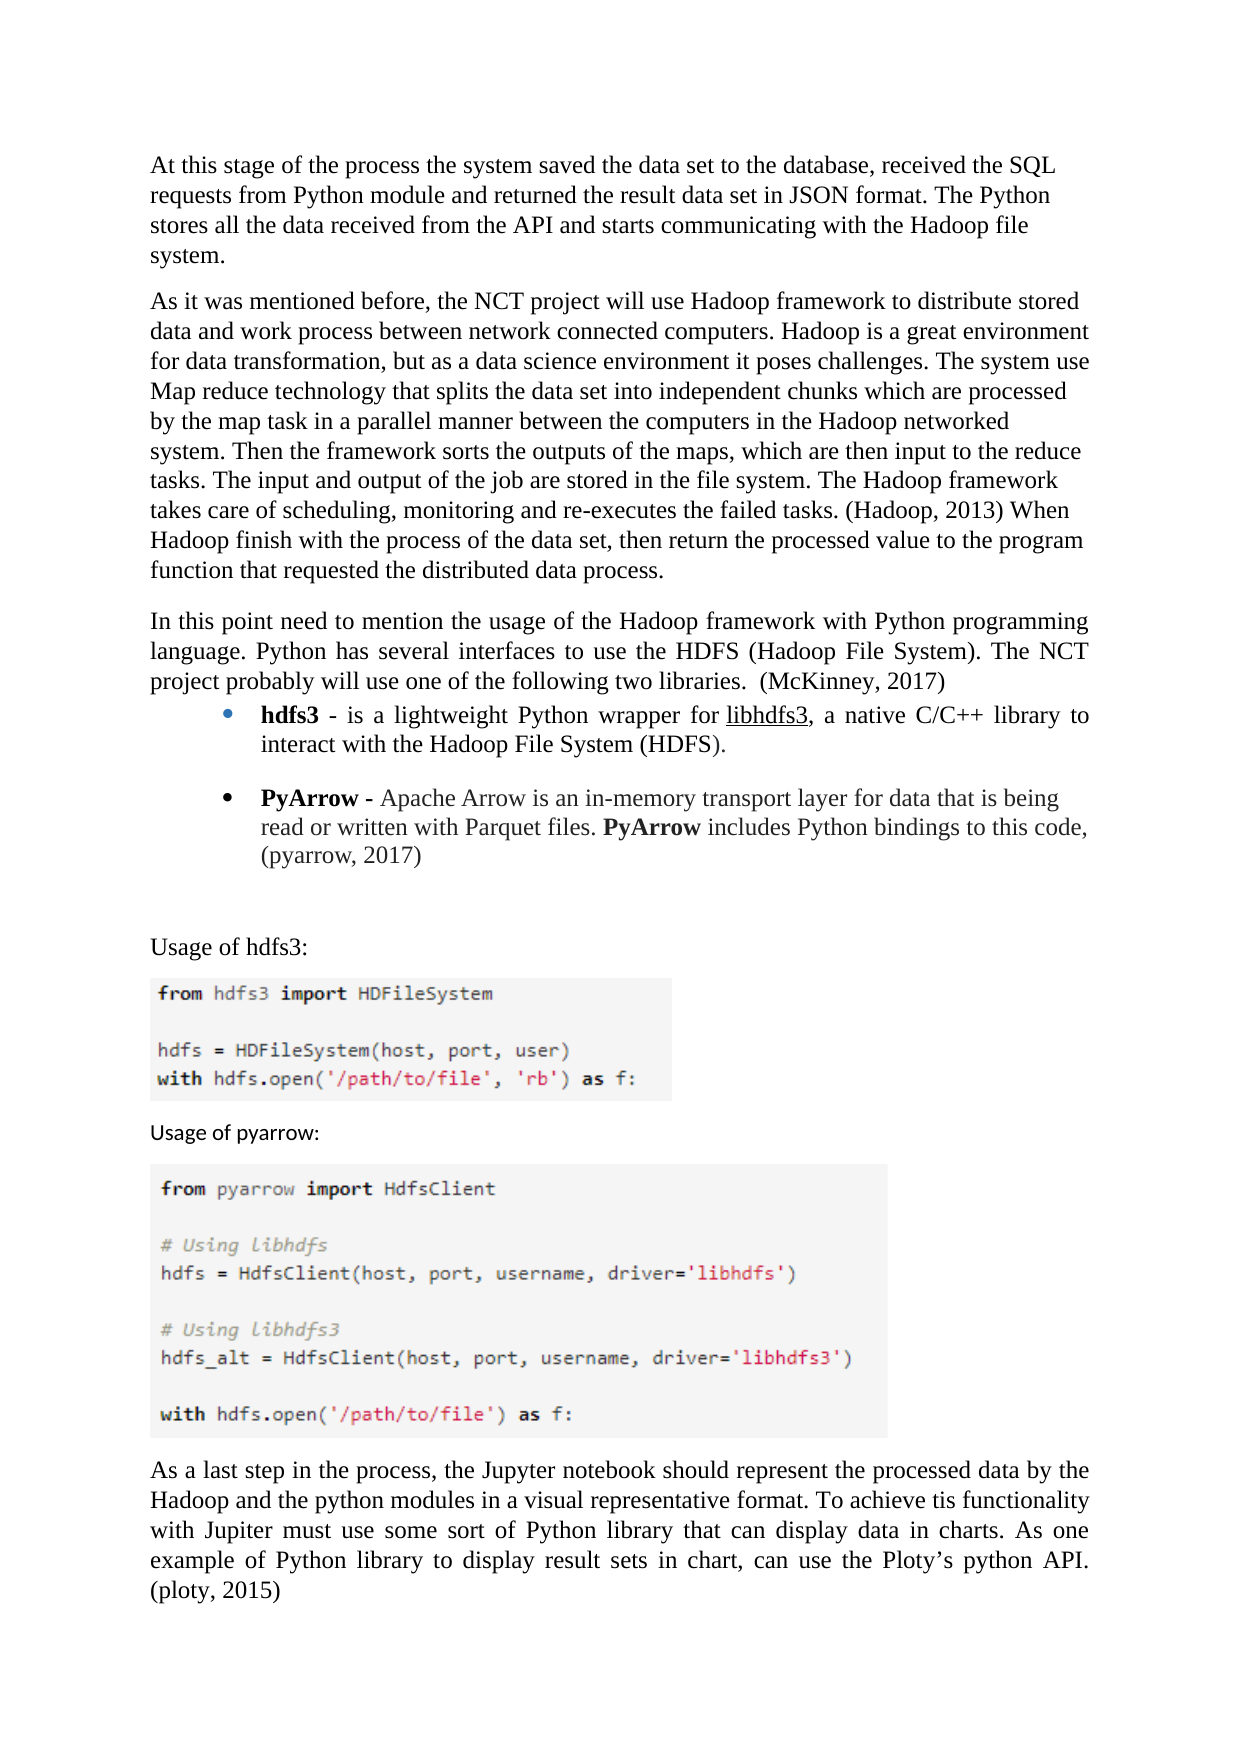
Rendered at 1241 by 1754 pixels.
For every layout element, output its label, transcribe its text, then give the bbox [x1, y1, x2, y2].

text As it was mentioned before, the NCT project will use Hadoop framework to distribute stored data and work process between network connected computers. Hadoop is a great environment for data transformation, but as a data science environment it poses challenges. The system use Map reduce technology that splits the data set into independent chunks which are processed by the map task in a parallel manner between the computers in the Hadoop networked system. Then the framework sorts the outputs of the maps, which are then input to the reduce tasks. The input and output of the job are stored in the file system. The Hadoop framework takes care of scheduling, monitoring and re-executes the failed tasks. (Hadoop, 2013) When Hadoop finish with the process of the data set, then return the processed value to the program function that requested the distributed data process. [150, 286, 1090, 584]
text Usage of hdfs3: [150, 932, 1090, 961]
subtitle hdfs3 - is a lightweight Python wrapper for libhdfs3, a native C/C++ library to interact with the Hadoop File System (HDFS). [223, 700, 1090, 758]
list PyArrow - Apache Arrow is an in-memory transport layer for data that is being read or written with Parquet files. PyArrow includes Python bindings to this code, (pyarrow, 2017) [223, 783, 1090, 869]
text As a last step in the process, the Jupyter notebook should represent the processed data by the Hadoop and the python modules in a visual representative format. To achieve tis functionality with Jupiter must use some sort of Python library that can display data in charts. As one example of Python library to display result sets in chart, can use the Ploty’s python API. (ploty, 2015) [150, 1455, 1090, 1604]
text At this stage of the process the system saved the data set to the database, received the SQL requests from Python module and returned the result data set in JSON format. The Python stores all the data received from the API and starts communicating with the Hadoop file system. [150, 150, 1090, 268]
subtitle In this point need to mention the usage of the Hadoop framework with Python programming language. Python has several interfaces to use the HDFS (Hadoop File System). The NCT project probably will use one of the following two libraries. (McKinney, 2017) [150, 606, 1090, 694]
text Usage of pyarrow: [150, 1118, 1090, 1147]
